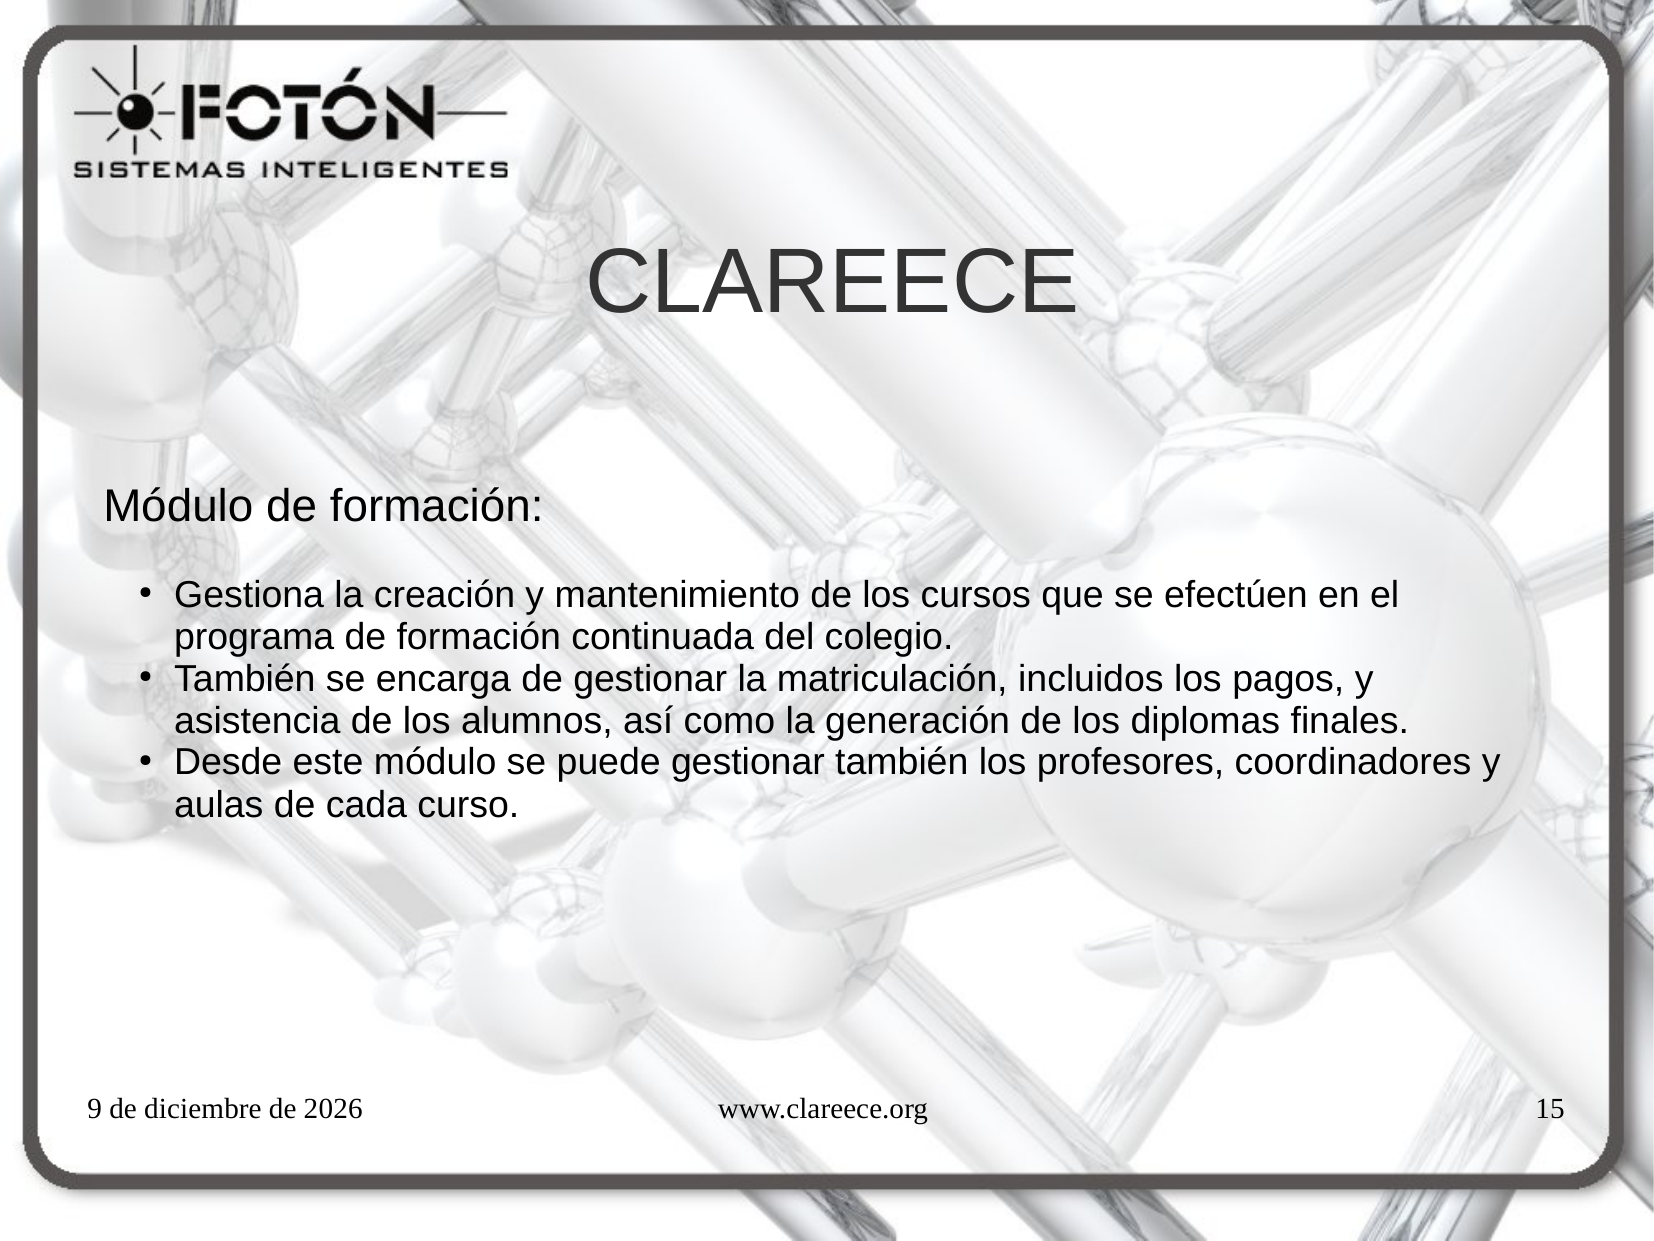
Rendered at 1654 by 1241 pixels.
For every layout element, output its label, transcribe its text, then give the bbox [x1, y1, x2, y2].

picture [0, 0, 1654, 1241]
title CLAREECE [88, 177, 1577, 385]
text_box Módulo de formación: Gestiona la creación y mantenimiento de los cursos que se efectúen en el programa de formación continuada del colegio. También se encarga de gestionar la matriculación, incluidos los pagos, y asistencia de los alumnos, así como la generación de los diplomas finales. Desde este módulo se puede gestionar también los profesores, coordinadores y aulas de cada curso. [88, 472, 1536, 1034]
